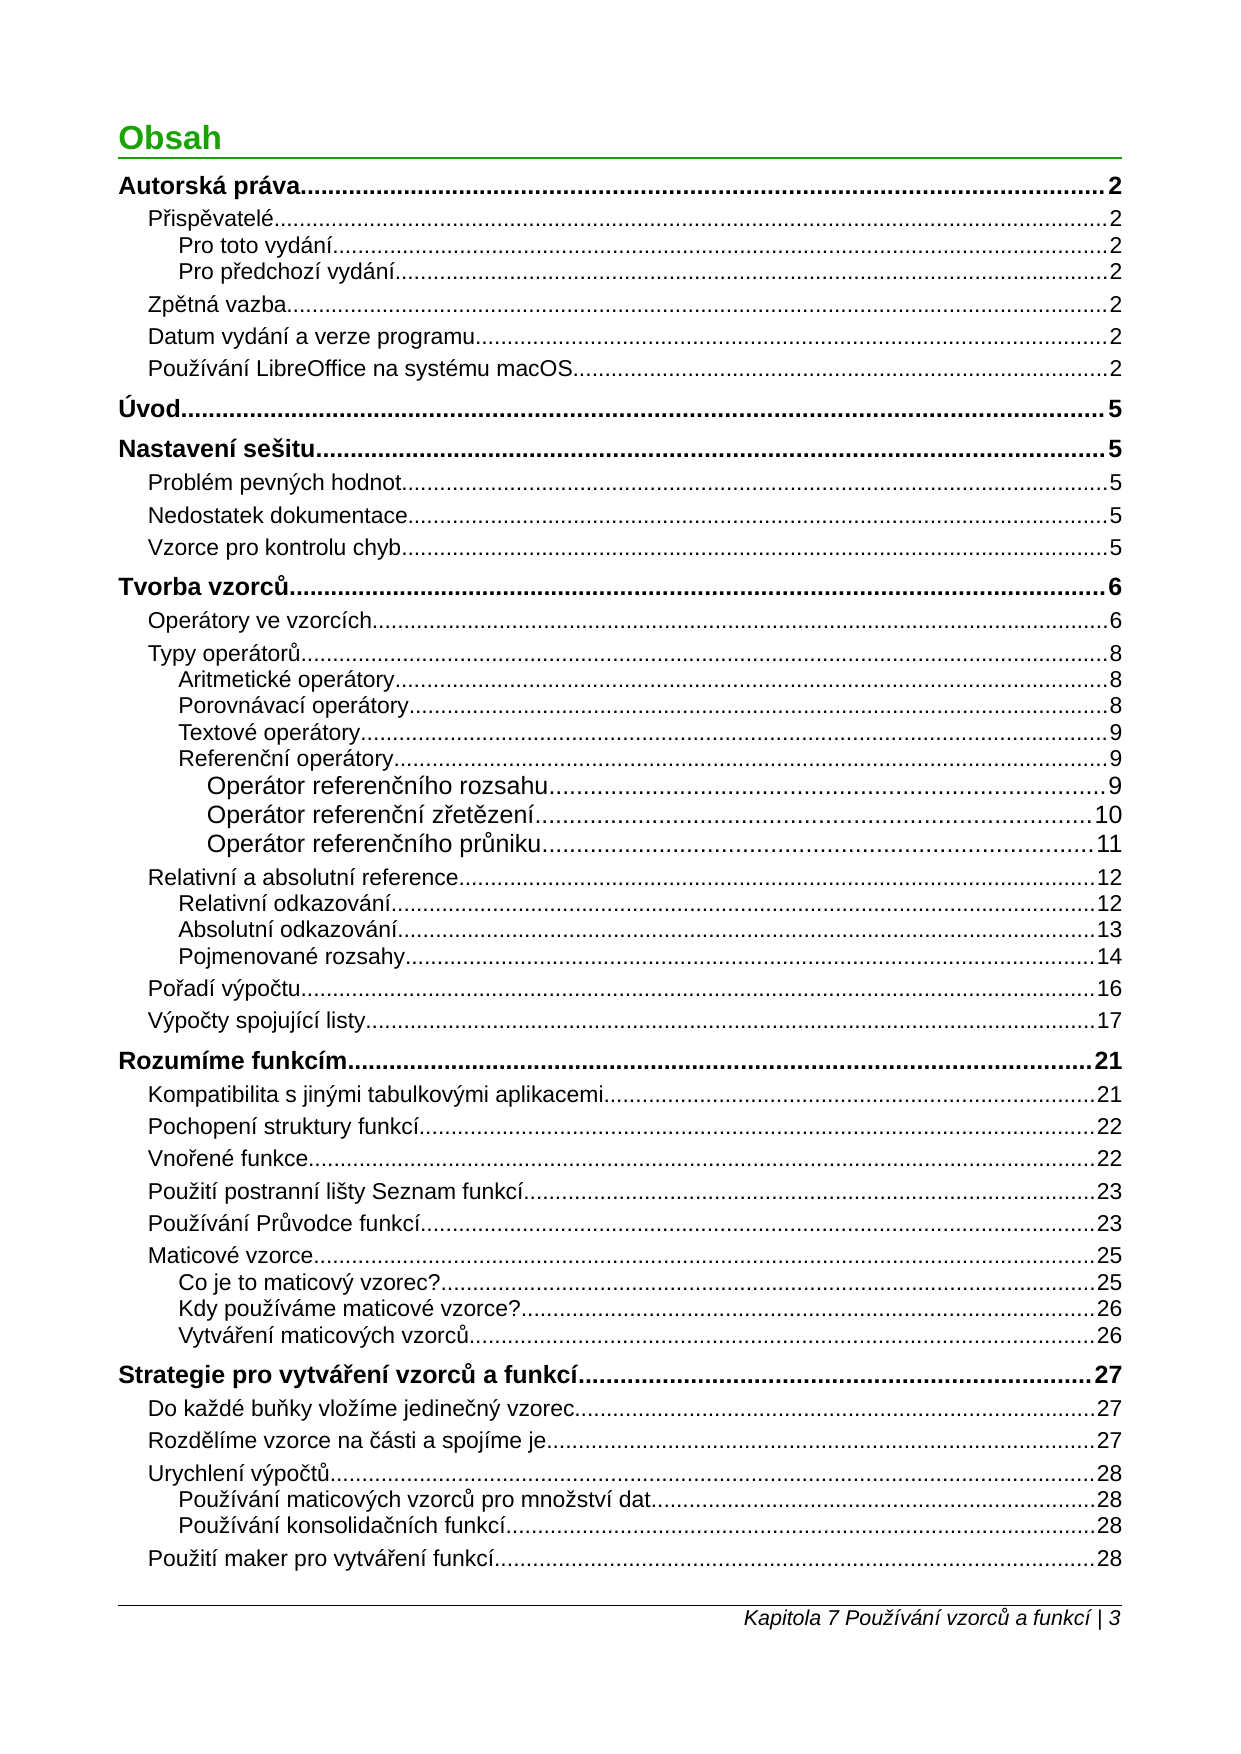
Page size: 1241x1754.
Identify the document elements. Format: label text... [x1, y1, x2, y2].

text Kompatibilita s jinými tabulkovými aplikacemi 21 [148, 1081, 1122, 1107]
text Přispěvatelé 2 [148, 205, 1122, 232]
text Nastavení sešitu 5 [118, 434, 1122, 463]
text Použití maker pro vytváření funkcí 28 [148, 1544, 1122, 1571]
text Nedostatek dokumentace 5 [148, 502, 1122, 528]
text Typy operátorů 8 [148, 639, 1122, 666]
text Maticové vzorce 25 [148, 1242, 1122, 1269]
text Porovnávací operátory 8 [178, 692, 1122, 718]
text Výpočty spojující listy 17 [148, 1007, 1122, 1034]
text Pro předchozí vydání 2 [178, 258, 1122, 284]
text Pro toto vydání 2 [178, 232, 1122, 258]
text Vzorce pro kontrolu chyb 5 [148, 534, 1122, 560]
text Urychlení výpočtů 28 [148, 1459, 1122, 1486]
text Autorská práva 2 [118, 171, 1122, 199]
text Rozdělíme vzorce na části a spojíme je 27 [148, 1427, 1122, 1453]
text Datum vydání a verze programu 2 [148, 323, 1122, 349]
text Používání maticových vzorců pro množství dat 28 [178, 1486, 1122, 1512]
text Používání konsolidačních funkcí 28 [178, 1512, 1122, 1538]
text Kdy používáme maticové vzorce? 26 [178, 1295, 1122, 1322]
text Absolutní odkazování 13 [178, 916, 1122, 943]
text Pochopení struktury funkcí 22 [148, 1113, 1122, 1139]
text Do každé buňky vložíme jedinečný vzorec 27 [148, 1395, 1122, 1421]
text Operátor referenčního průniku 11 [207, 829, 1122, 857]
text Rozumíme funkcím 21 [118, 1046, 1122, 1074]
text Pojmenované rozsahy 14 [178, 943, 1122, 969]
text Textové operátory 9 [178, 718, 1122, 745]
text Operátor referenční zřetězení 10 [207, 800, 1122, 829]
text Referenční operátory 9 [178, 745, 1122, 771]
text Operátor referenčního rozsahu 9 [207, 771, 1122, 800]
text Co je to maticový vzorec? 25 [178, 1269, 1122, 1295]
subtitle Obsah [118, 118, 1122, 157]
text Tvorba vzorců 6 [118, 572, 1122, 601]
text Relativní odkazování 12 [178, 890, 1122, 916]
text Aritmetické operátory 8 [178, 666, 1122, 692]
text Pořadí výpočtu 16 [148, 975, 1122, 1001]
text Zpětná vazba 2 [148, 291, 1122, 317]
text Problém pevných hodnot 5 [148, 469, 1122, 496]
text Použití postranní lišty Seznam funkcí 23 [148, 1178, 1122, 1204]
text Úvod 5 [118, 394, 1122, 422]
text Používání LibreOffice na systému macOS 2 [148, 355, 1122, 382]
text Vytváření maticových vzorců 26 [178, 1322, 1122, 1348]
text Používání Průvodce funkcí 23 [148, 1210, 1122, 1236]
text Relativní a absolutní reference 12 [148, 863, 1122, 890]
text Strategie pro vytváření vzorců a funkcí 27 [118, 1360, 1122, 1389]
text Operátory ve vzorcích 6 [148, 607, 1122, 633]
text Vnořené funkce 22 [148, 1145, 1122, 1172]
